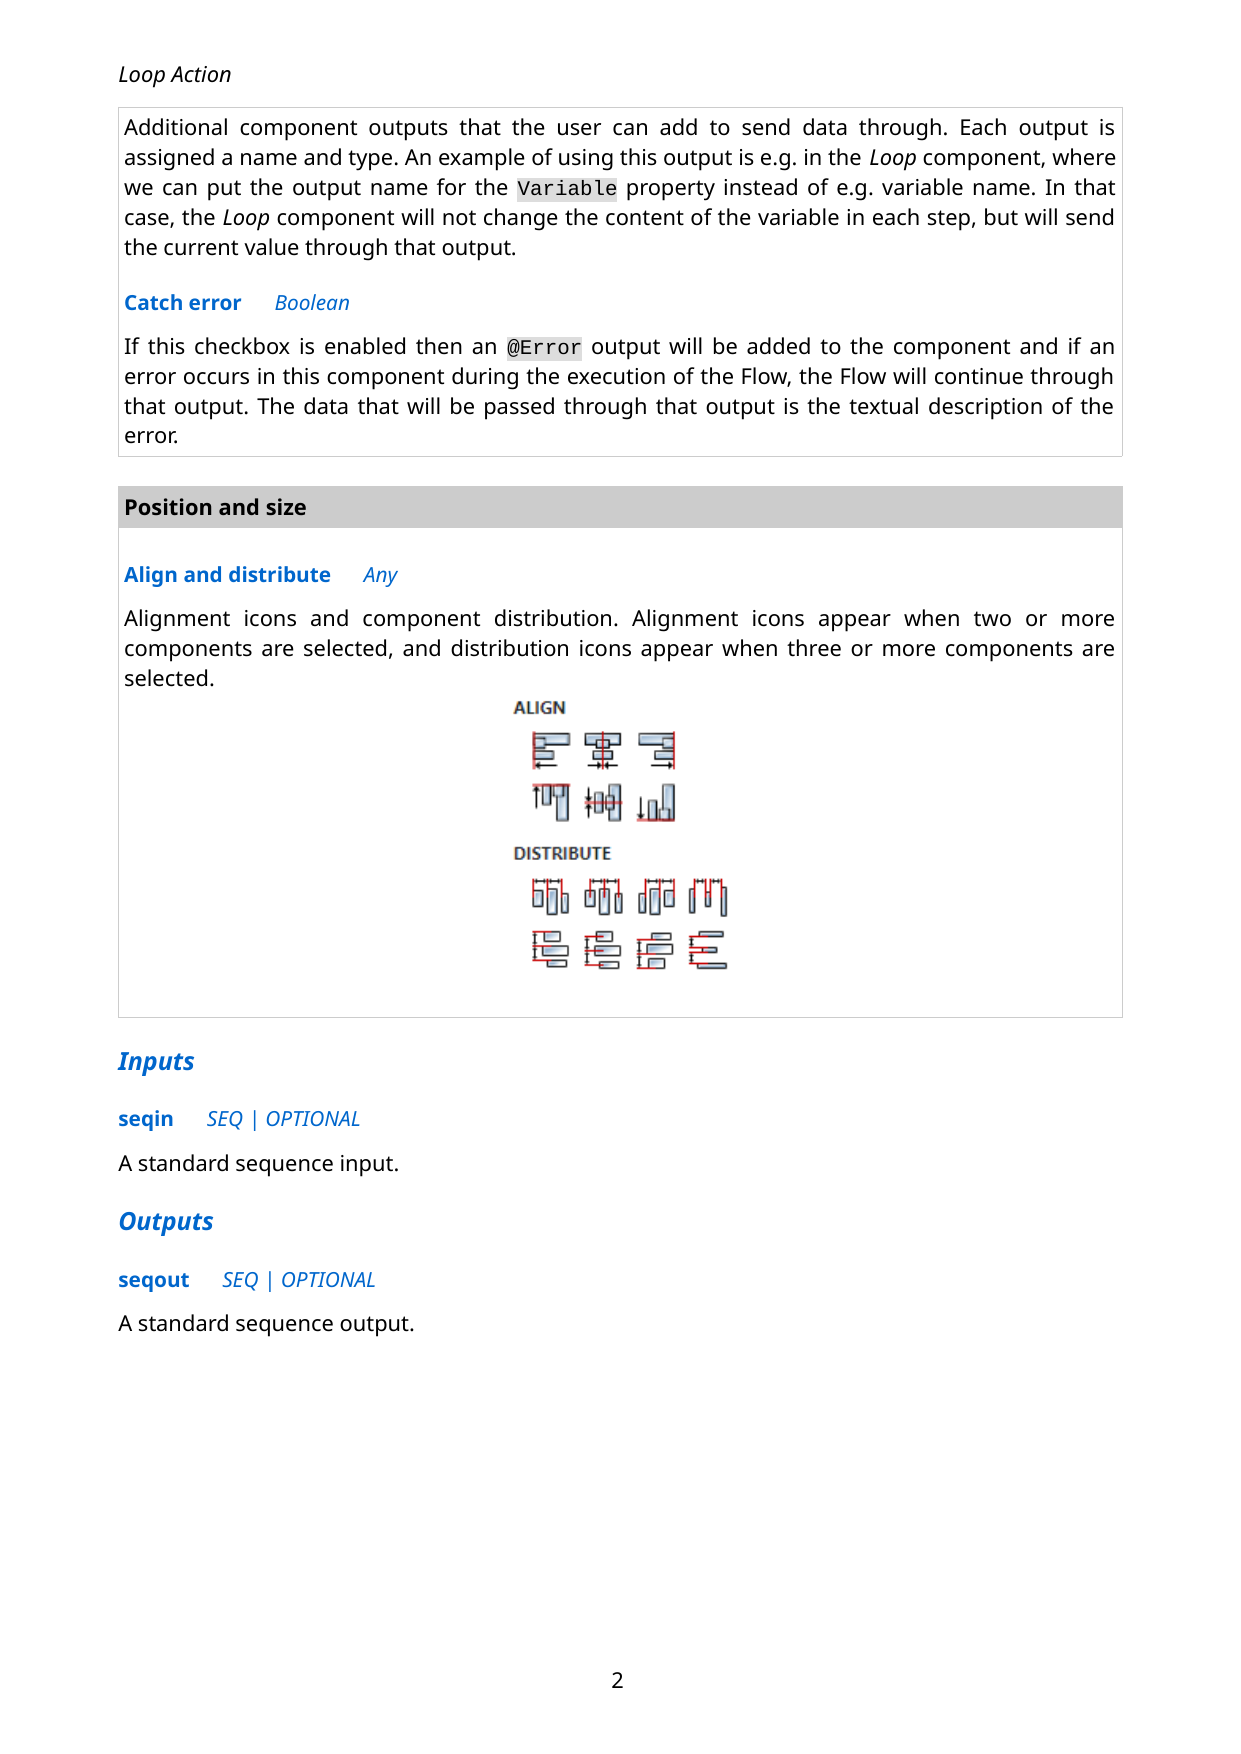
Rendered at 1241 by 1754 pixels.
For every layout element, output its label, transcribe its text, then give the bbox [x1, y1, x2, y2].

subtitle seqout SEQ | OPTIONAL [118, 1265, 1122, 1293]
picture [490, 692, 750, 982]
table_header Position and size [119, 487, 1122, 527]
text A standard sequence input. [118, 1148, 1122, 1177]
text A standard sequence output. [118, 1308, 1122, 1338]
table_cell Additional component outputs that the user can add to send data through. Each output is assigned a name and type. An example of using this output is e.g. in the Loop component, where we can put the output name for the Variable property instead of e.g. variable name. In that case, the Loop component will not change the content of the variable in each step, but will send the current value through that output. Catch error Boolean If this checkbox is enabled then an @Error output will be added to the component and if an error occurs in this component during the execution of the Flow, the Flow will continue through that output. The data that will be passed through that output is the textual description of the error. [119, 108, 1122, 456]
table_cell Align and distribute Any Alignment icons and component distribution. Alignment icons appear when two or more components are selected, and distribution icons appear when three or more components are selected. [119, 528, 1122, 1017]
subtitle seqin SEQ | OPTIONAL [118, 1104, 1122, 1133]
subtitle Outputs [118, 1204, 1122, 1238]
subtitle Inputs [118, 1044, 1122, 1078]
